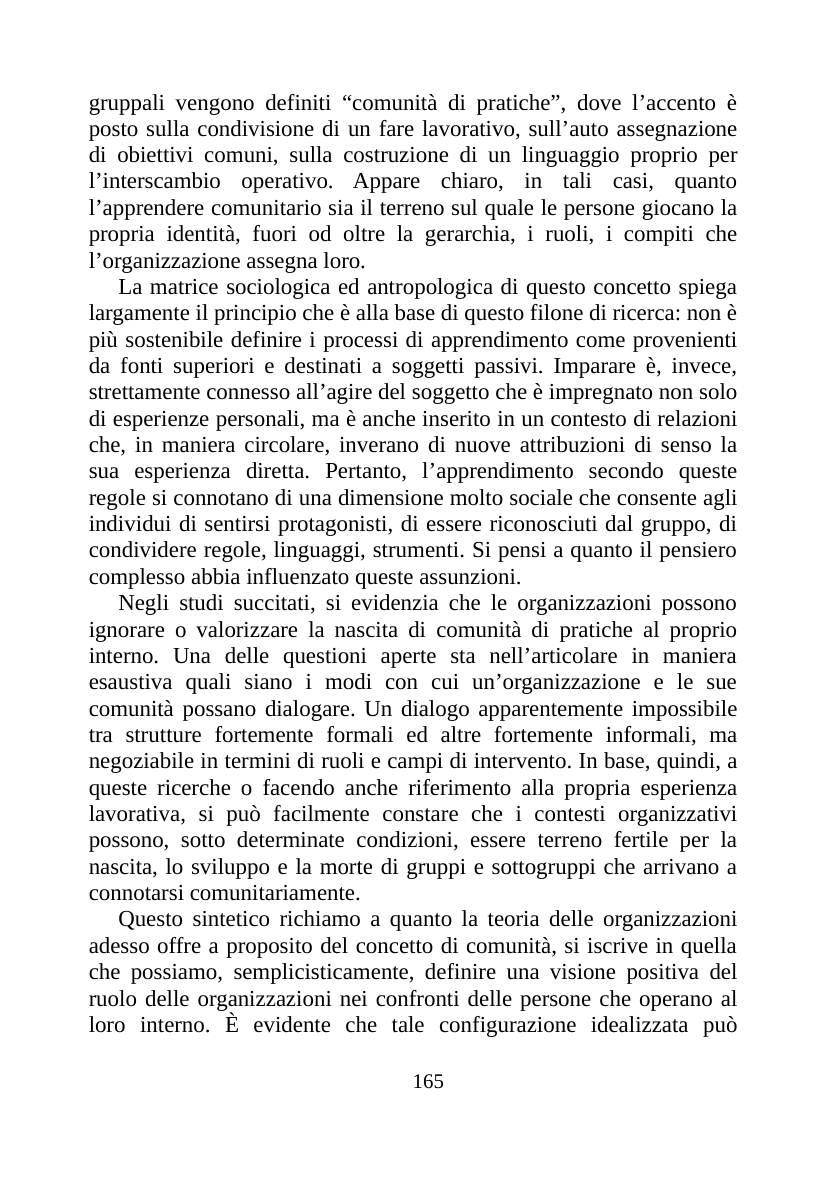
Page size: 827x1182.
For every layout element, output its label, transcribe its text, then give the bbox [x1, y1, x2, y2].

text La matrice sociologica ed antropologica di questo concetto spiega largamente il principio che è alla base di questo filone di ricerca: non è più sostenibile definire i processi di apprendimento come provenienti da fonti superiori e destinati a soggetti passivi. Imparare è, invece, strettamente connesso all’agire del soggetto che è impregnato non solo di esperienze personali, ma è anche inserito in un contesto di relazioni che, in maniera circolare, inverano di nuove attribuzioni di senso la sua esperienza diretta. Pertanto, l’apprendimento secondo queste regole si connotano di una dimensione molto sociale che consente agli individui di sentirsi protagonisti, di essere riconosciuti dal gruppo, di condividere regole, linguaggi, strumenti. Si pensi a quanto il pensiero complesso abbia influenzato queste assunzioni. [88, 273, 738, 589]
text Negli studi succitati, si evidenzia che le organizzazioni possono ignorare o valorizzare la nascita di comunità di pratiche al proprio interno. Una delle questioni aperte sta nell’articolare in maniera esaustiva quali siano i modi con cui un’organizzazione e le sue comunità possano dialogare. Un dialogo apparentemente impossibile tra strutture fortemente formali ed altre fortemente informali, ma negoziabile in termini di ruoli e campi di intervento. In base, quindi, a queste ricerche o facendo anche riferimento alla propria esperienza lavorativa, si può facilmente constare che i contesti organizzativi possono, sotto determinate condizioni, essere terreno fertile per la nascita, lo sviluppo e la morte di gruppi e sottogruppi che arrivano a connotarsi comunitariamente. [88, 589, 738, 906]
text Questo sintetico richiamo a quanto la teoria delle organizzazioni adesso offre a proposito del concetto di comunità, si iscrive in quella che possiamo, semplicisticamente, definire una visione positiva del ruolo delle organizzazioni nei confronti delle persone che operano al loro interno. È evidente che tale configurazione idealizzata può [88, 906, 738, 1037]
text gruppali vengono definiti “comunità di pratiche”, dove l’accento è posto sulla condivisione di un fare lavorativo, sull’auto assegnazione di obiettivi comuni, sulla costruzione di un linguaggio proprio per l’interscambio operativo. Appare chiaro, in tali casi, quanto l’apprendere comunitario sia il terreno sul quale le persone giocano la propria identità, fuori od oltre la gerarchia, i ruoli, i compiti che l’organizzazione assegna loro. [88, 88, 738, 273]
